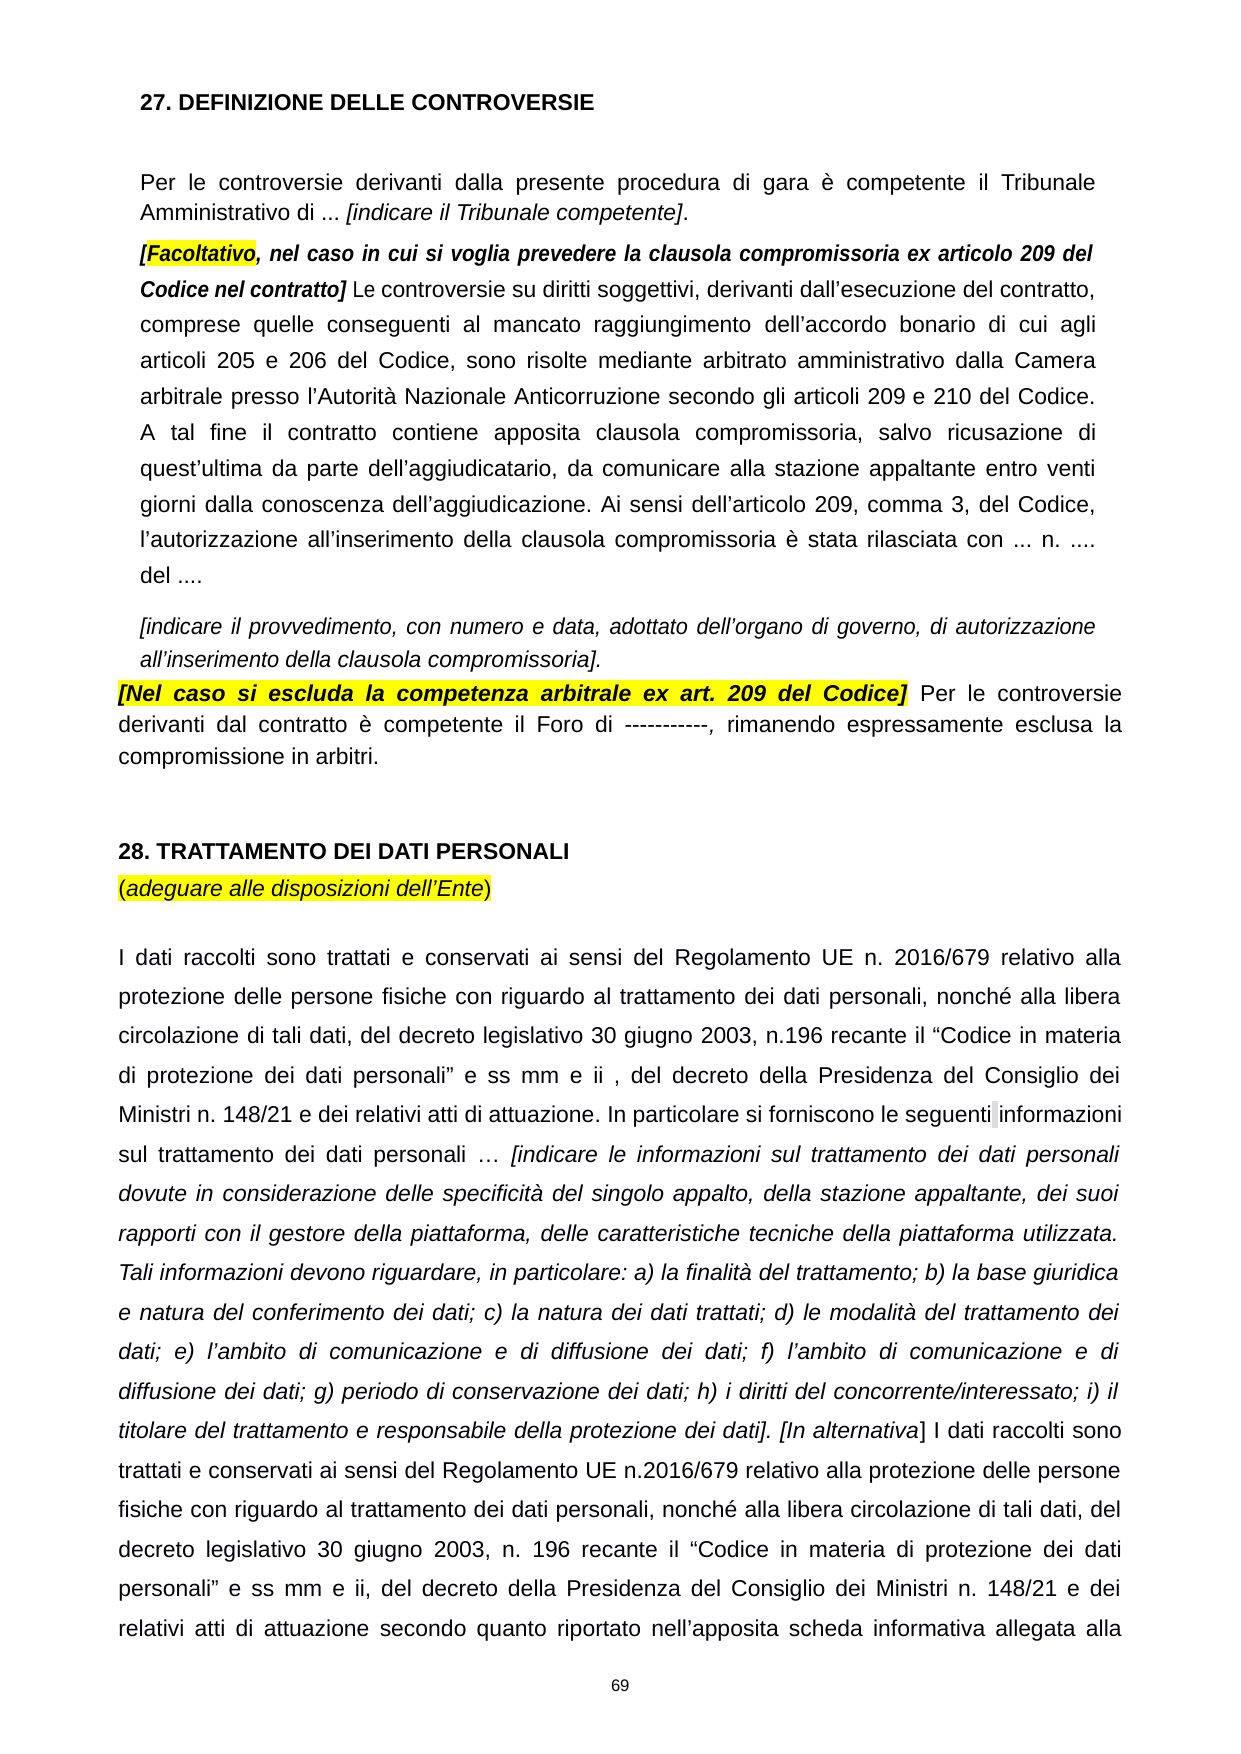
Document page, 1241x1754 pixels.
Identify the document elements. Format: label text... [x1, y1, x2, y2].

text I dati raccolti sono trattati e conservati ai sensi del Regolamento UE n. 2016/679 relativo alla protezione delle persone fisiche con riguardo al trattamento dei dati personali, nonché alla libera circolazione di tali dati, del decreto legislativo 30 giugno 2003, n.196 recante il “Codice in materia di protezione dei dati personali” e ss mm e ii , del decreto della Presidenza del Consiglio dei Ministri n. 148/21 e dei relativi atti di attuazione. In particolare si forniscono le seguenti informazioni sul trattamento dei dati personali … [indicare le informazioni sul trattamento dei dati personali dovute in considerazione delle specificità del singolo appalto, della stazione appaltante, dei suoi rapporti con il gestore della piattaforma, delle caratteristiche tecniche della piattaforma utilizzata. Tali informazioni devono riguardare, in particolare: a) la finalità del trattamento; b) la base giuridica e natura del conferimento dei dati; c) la natura dei dati trattati; d) le modalità del trattamento dei dati; e) l’ambito di comunicazione e di diffusione dei dati; f) l’ambito di comunicazione e di diffusione dei dati; g) periodo di conservazione dei dati; h) i diritti del concorrente/interessato; i) il titolare del trattamento e responsabile della protezione dei dati]. [In alternativa] I dati raccolti sono trattati e conservati ai sensi del Regolamento UE n.2016/679 relativo alla protezione delle persone fisiche con riguardo al trattamento dei dati personali, nonché alla libera circolazione di tali dati, del decreto legislativo 30 giugno 2003, n. 196 recante il “Codice in materia di protezione dei dati personali” e ss mm e ii, del decreto della Presidenza del Consiglio dei Ministri n. 148/21 e dei relativi atti di attuazione secondo quanto riportato nell’apposita scheda informativa allegata alla [118, 943, 1122, 1641]
text (adeguare alle disposizioni dell’Ente) [118, 875, 1122, 901]
text [indicare il provvedimento, con numero e data, adottato dell’organo di governo, di autorizzazione all’inserimento della clausola compromissoria]. [140, 613, 1096, 673]
text [Nel caso si escluda la competenza arbitrale ex art. 209 del Codice] Per le controversie derivanti dal contratto è competente il Foro di -----------, rimanendo espressamente esclusa la compromissione in arbitri. [118, 680, 1122, 769]
text 28. TRATTAMENTO DEI DATI PERSONALI [118, 838, 1122, 864]
text [Facoltativo, nel caso in cui si voglia prevedere la clausola compromissoria ex articolo 209 del Codice nel contratto] Le controversie su diritti soggettivi, derivanti dall’esecuzione del contratto, comprese quelle conseguenti al mancato raggiungimento dell’accordo bonario di cui agli articoli 205 e 206 del Codice, sono risolte mediante arbitrato amministrativo dalla Camera arbitrale presso l’Autorità Nazionale Anticorruzione secondo gli articoli 209 e 210 del Codice. A tal fine il contratto contiene apposita clausola compromissoria, salvo ricusazione di quest’ultima da parte dell’aggiudicatario, da comunicare alla stazione appaltante entro venti giorni dalla conoscenza dell’aggiudicazione. Ai sensi dell’articolo 209, comma 3, del Codice, l’autorizzazione all’inserimento della clausola compromissoria è stata rilasciata con ... n. .... del .... [140, 240, 1096, 588]
text Per le controversie derivanti dalla presente procedura di gara è competente il Tribunale Amministrativo di ... [indicare il Tribunale competente]. [140, 169, 1096, 225]
subtitle 27. DEFINIZIONE DELLE CONTROVERSIE [140, 88, 1122, 115]
